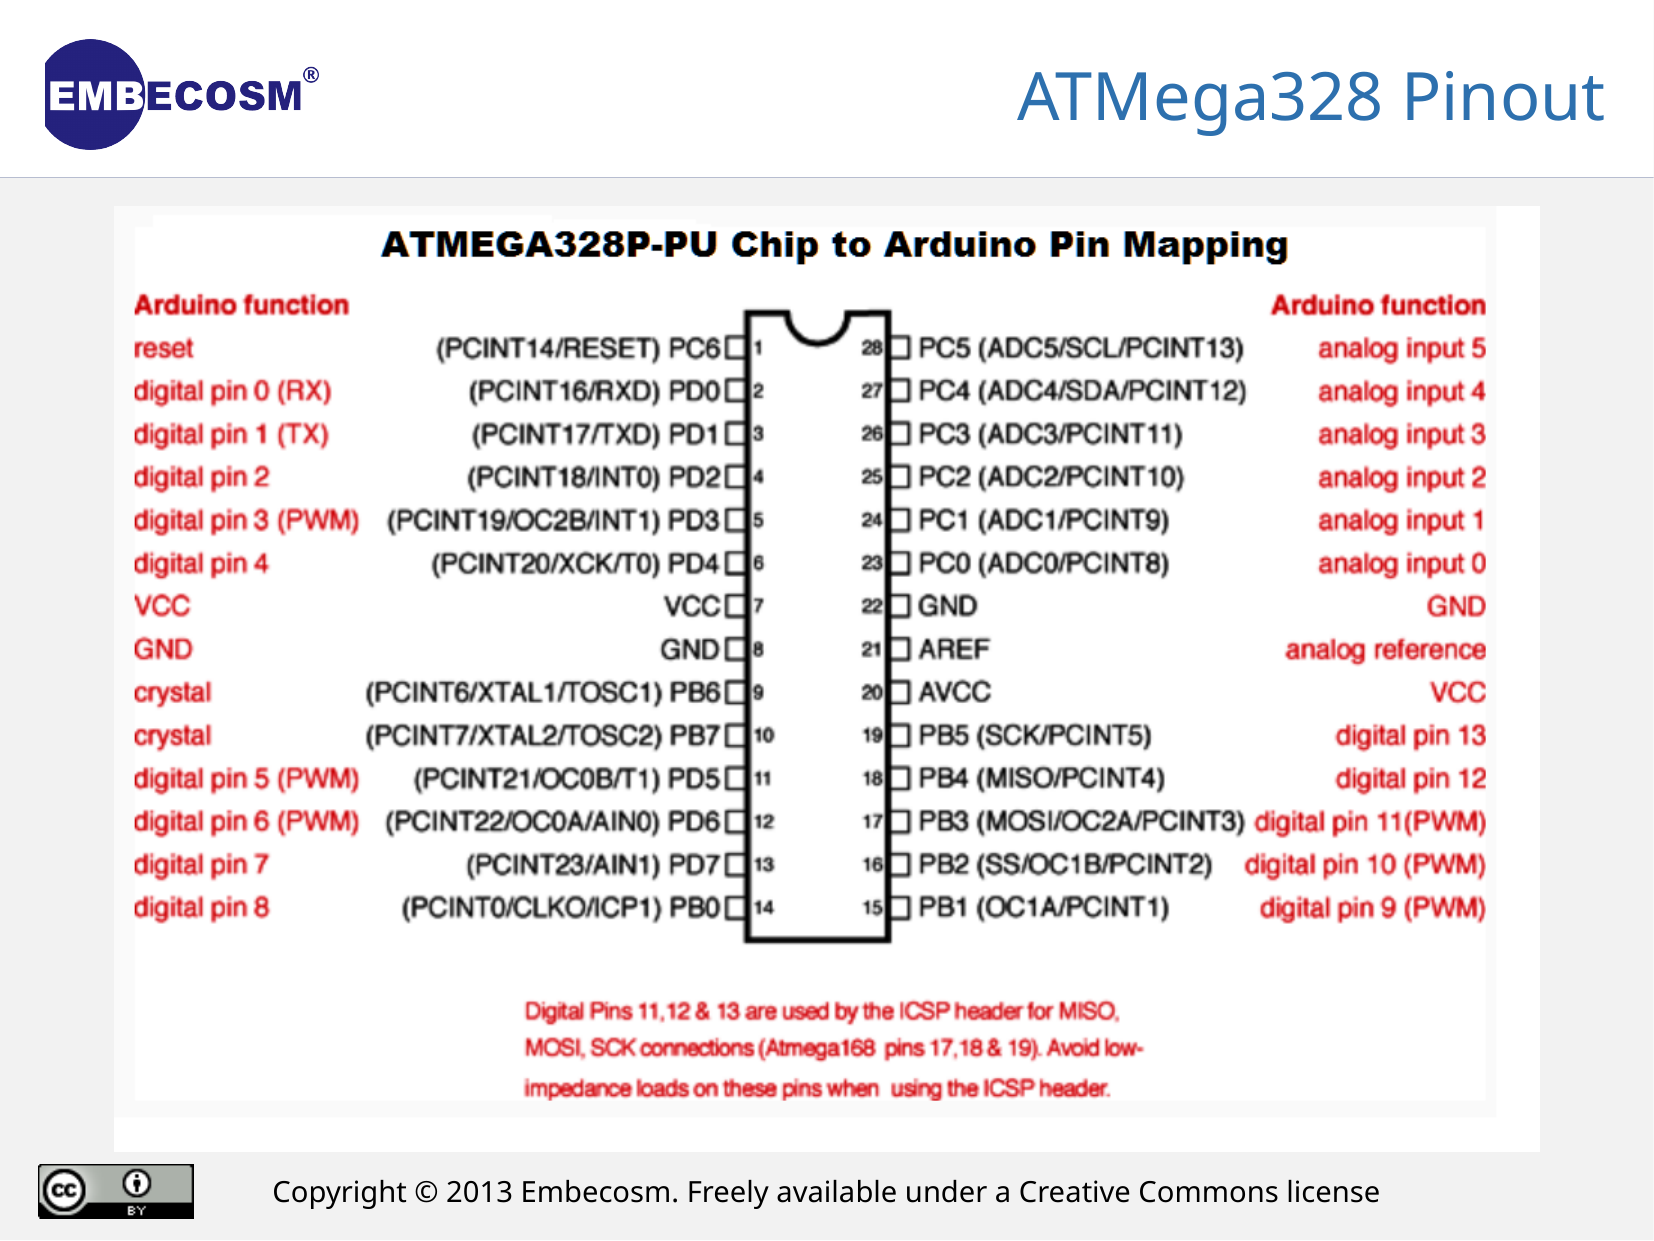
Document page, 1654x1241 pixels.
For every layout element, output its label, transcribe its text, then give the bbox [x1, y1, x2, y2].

title ATMega328 Pinout [330, 23, 1607, 166]
picture [114, 206, 1540, 1152]
picture [38, 1164, 194, 1219]
picture [45, 39, 319, 150]
